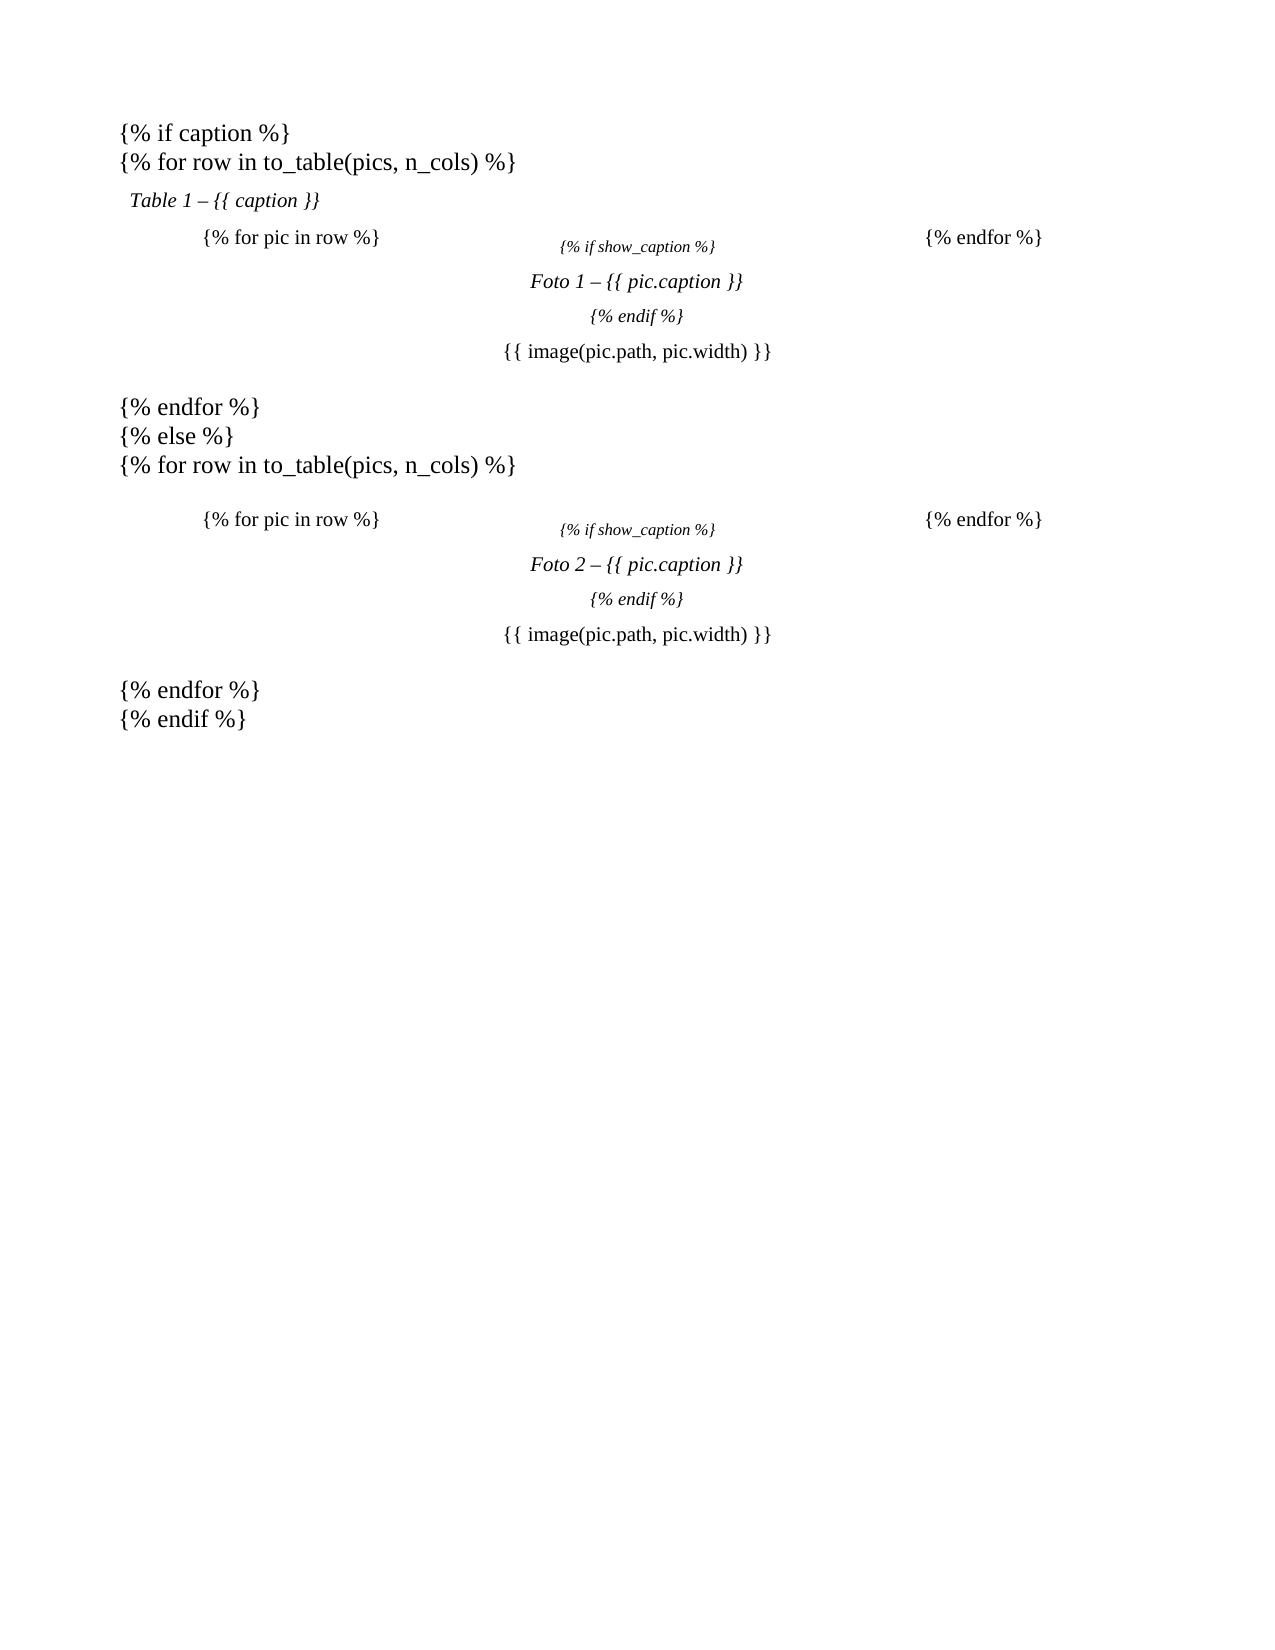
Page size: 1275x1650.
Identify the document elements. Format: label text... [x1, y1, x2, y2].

table_cell {% if show_caption %} Foto 1 – {{ pic.caption }} {% endif %} {{ image(pic.path, pic.width) }} [464, 225, 811, 363]
text {% for row in to_table(pics, n_cols) %} [118, 147, 1157, 176]
table_header Table 1 – {{ caption }} [118, 176, 1157, 225]
table_header {% for pic in row %} [118, 507, 464, 646]
table_header {% endfor %} [811, 507, 1157, 646]
table_cell {% endfor %} [811, 225, 1157, 363]
table_cell {% for pic in row %} [118, 225, 464, 363]
text {% endfor %} [118, 392, 1157, 421]
table_header {% if show_caption %} Foto 2 – {{ pic.caption }} {% endif %} {{ image(pic.path, pic.width) }} [464, 507, 811, 646]
text {% else %} [118, 421, 1157, 450]
text {% if caption %} [118, 118, 1157, 147]
text {% for row in to_table(pics, n_cols) %} [118, 450, 1157, 478]
text {% endif %} [118, 704, 1157, 732]
text {% endfor %} [118, 675, 1157, 704]
